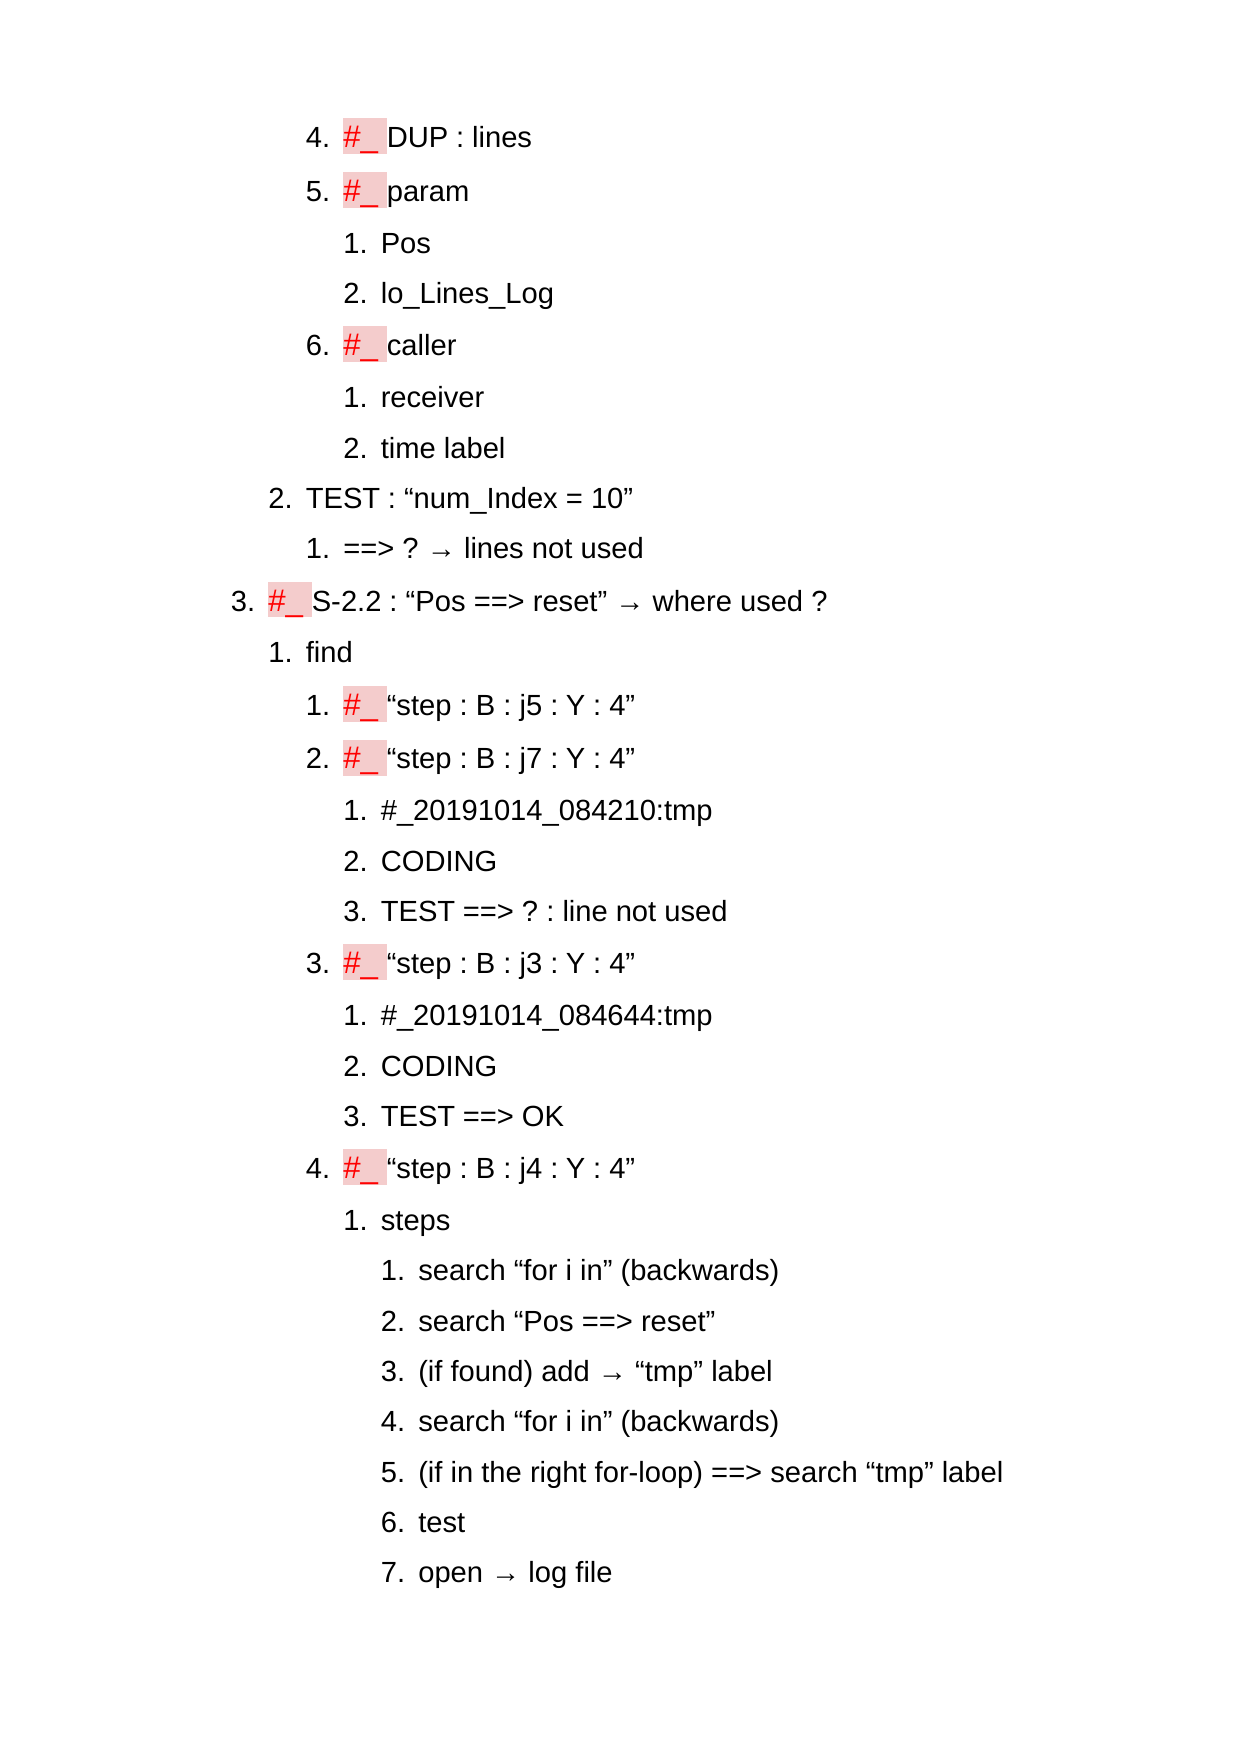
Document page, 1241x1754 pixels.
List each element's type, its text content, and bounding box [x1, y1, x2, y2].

list (if in the right for-loop) ==> search “tmp” label [381, 1454, 1122, 1488]
list #_ S-2.2 : “Pos ==> reset” → where used ? [231, 582, 1122, 617]
list TEST : “num_Index = 10” [268, 481, 1122, 514]
list TEST ==> ? : line not used [343, 894, 1122, 928]
list Pos [343, 226, 1122, 259]
list ==> ? → lines not used [306, 531, 1122, 565]
list search “for i in” (backwards) [381, 1253, 1122, 1287]
list open → log file [381, 1555, 1122, 1589]
list #_ “step : B : j5 : Y : 4” [306, 686, 1122, 722]
list steps [343, 1203, 1122, 1237]
list time label [343, 431, 1122, 464]
list find [268, 635, 1122, 669]
list TEST ==> OK [343, 1099, 1122, 1132]
list search “Pos ==> reset” [381, 1304, 1122, 1337]
list #_ “step : B : j3 : Y : 4” [306, 944, 1122, 980]
list search “for i in” (backwards) [381, 1404, 1122, 1438]
list lo_Lines_Log [343, 276, 1122, 310]
list test [381, 1505, 1122, 1538]
list CODING [343, 844, 1122, 877]
list #_20191014_084644:tmp [343, 998, 1122, 1032]
list #_ “step : B : j7 : Y : 4” [306, 739, 1122, 776]
list CODING [343, 1048, 1122, 1082]
list #_ param [306, 172, 1122, 208]
list #_ “step : B : j4 : Y : 4” [306, 1149, 1122, 1185]
list #_ DUP : lines [306, 118, 1122, 154]
list #_20191014_084210:tmp [343, 793, 1122, 827]
list #_ caller [306, 326, 1122, 362]
list receiver [343, 380, 1122, 414]
list (if found) add → “tmp” label [381, 1354, 1122, 1387]
